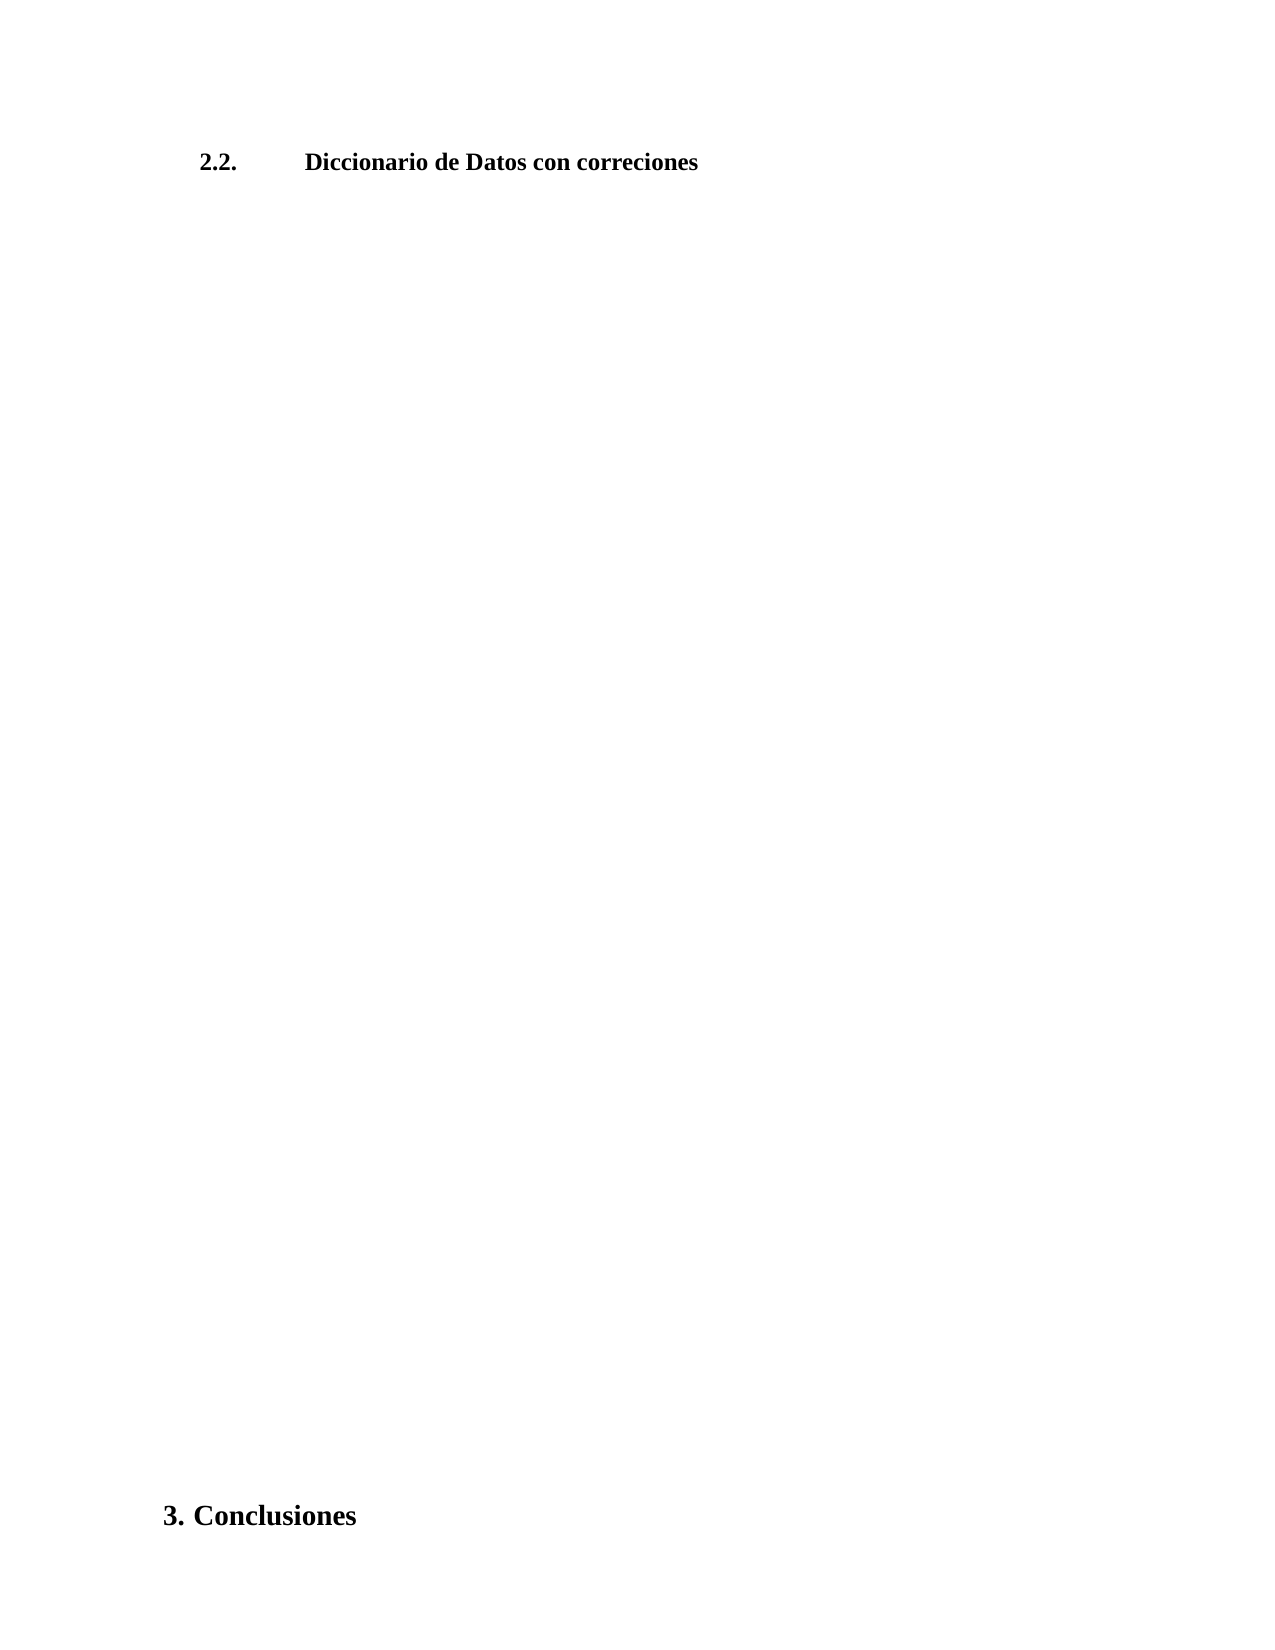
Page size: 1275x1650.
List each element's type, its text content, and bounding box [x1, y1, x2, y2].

list Diccionario de Datos con correciones [193, 147, 1157, 176]
list Conclusiones [156, 1498, 1157, 1532]
